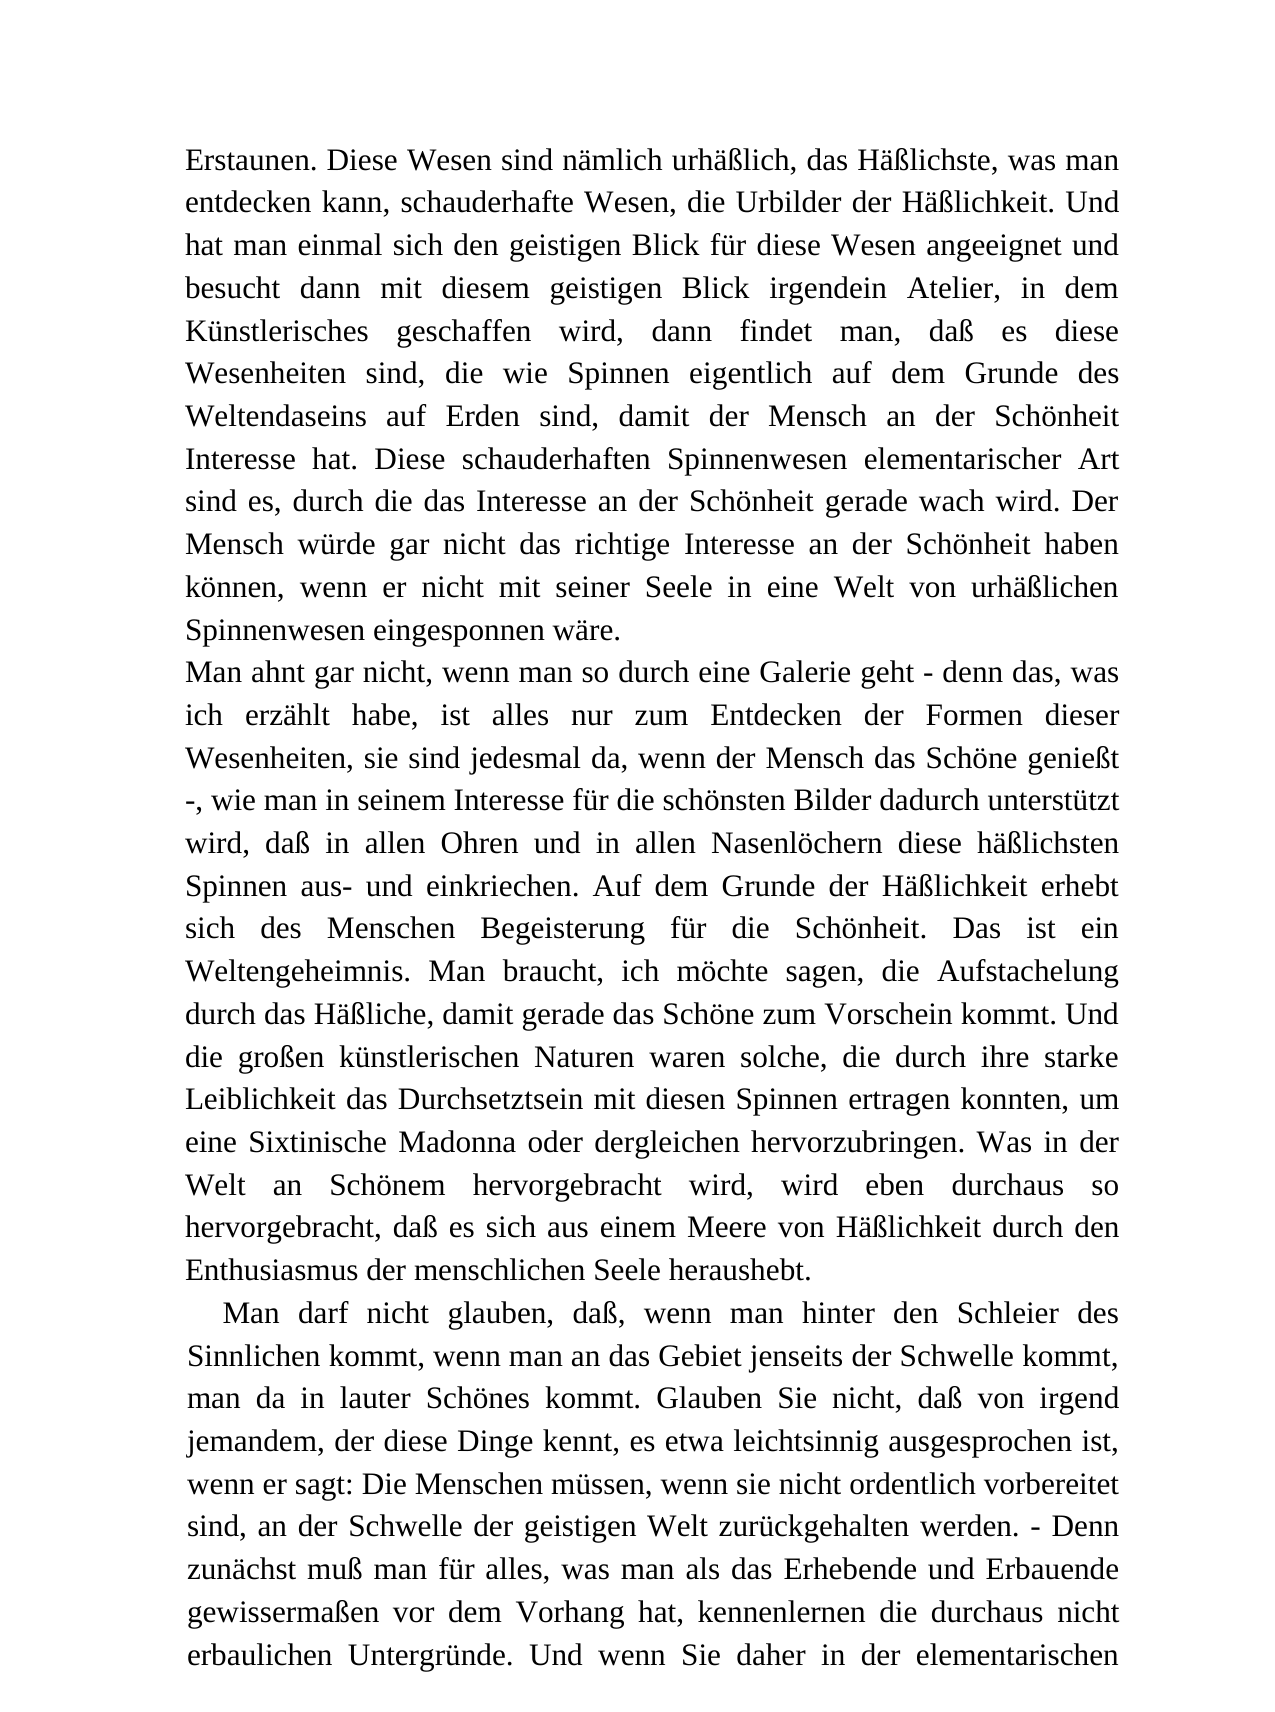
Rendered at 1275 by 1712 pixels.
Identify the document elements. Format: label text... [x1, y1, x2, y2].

text Man ahnt gar nicht, wenn man so durch eine Galerie geht - denn das, was ich erzählt habe, ist alles nur zum Entdecken der Formen dieser Wesenheiten, sie sind jedesmal da, wenn der Mensch das Schöne genießt -, wie man in seinem Interesse für die schönsten Bilder dadurch unterstützt wird, daß in allen Ohren und in allen Nasenlöchern diese häßlichsten Spinnen aus- und einkriechen. Auf dem Grunde der Häßlichkeit erhebt sich des Menschen Begeisterung für die Schönheit. Das ist ein Weltengeheimnis. Man braucht, ich möchte sagen, die Aufstachelung durch das Häßliche, damit gerade das Schöne zum Vorschein kommt. Und die großen künstlerischen Naturen waren solche, die durch ihre starke Leiblichkeit das Durchsetztsein mit diesen Spinnen ertragen konnten, um eine Sixtinische Madonna oder dergleichen hervorzubringen. Was in der Welt an Schönem hervorgebracht wird, wird eben durchaus so hervorgebracht, daß es sich aus einem Meere von Häßlichkeit durch den Enthusiasmus der menschlichen Seele heraushebt. [185, 653, 1120, 1287]
text Man darf nicht glauben, daß, wenn man hinter den Schleier des Sinnlichen kommt, wenn man an das Gebiet jenseits der Schwelle kommt, man da in lauter Schönes kommt. Glauben Sie nicht, daß von irgend jemandem, der diese Dinge kennt, es etwa leichtsinnig ausgesprochen ist, wenn er sagt: Die Menschen müssen, wenn sie nicht ordentlich vorbereitet sind, an der Schwelle der geistigen Welt zurückgehalten werden. - Denn zunächst muß man für alles, was man als das Erhebende und Erbauende gewissermaßen vor dem Vorhang hat, kennenlernen die durchaus nicht erbaulichen Untergründe. Und wenn Sie daher in der elementarischen [187, 1294, 1120, 1672]
text Erstaunen. Diese Wesen sind nämlich urhäßlich, das Häßlichste, was man entdecken kann, schauderhafte Wesen, die Urbilder der Häßlichkeit. Und hat man einmal sich den geistigen Blick für diese Wesen angeeignet und besucht dann mit diesem geistigen Blick irgendein Atelier, in dem Künstlerisches geschaffen wird, dann findet man, daß es diese Wesenheiten sind, die wie Spinnen eigentlich auf dem Grunde des Weltendaseins auf Erden sind, damit der Mensch an der Schönheit Interesse hat. Diese schauderhaften Spinnenwesen elementarischer Art sind es, durch die das Interesse an der Schönheit gerade wach wird. Der Mensch würde gar nicht das richtige Interesse an der Schönheit haben können, wenn er nicht mit seiner Seele in eine Welt von urhäßlichen Spinnenwesen eingesponnen wäre. [185, 141, 1120, 647]
